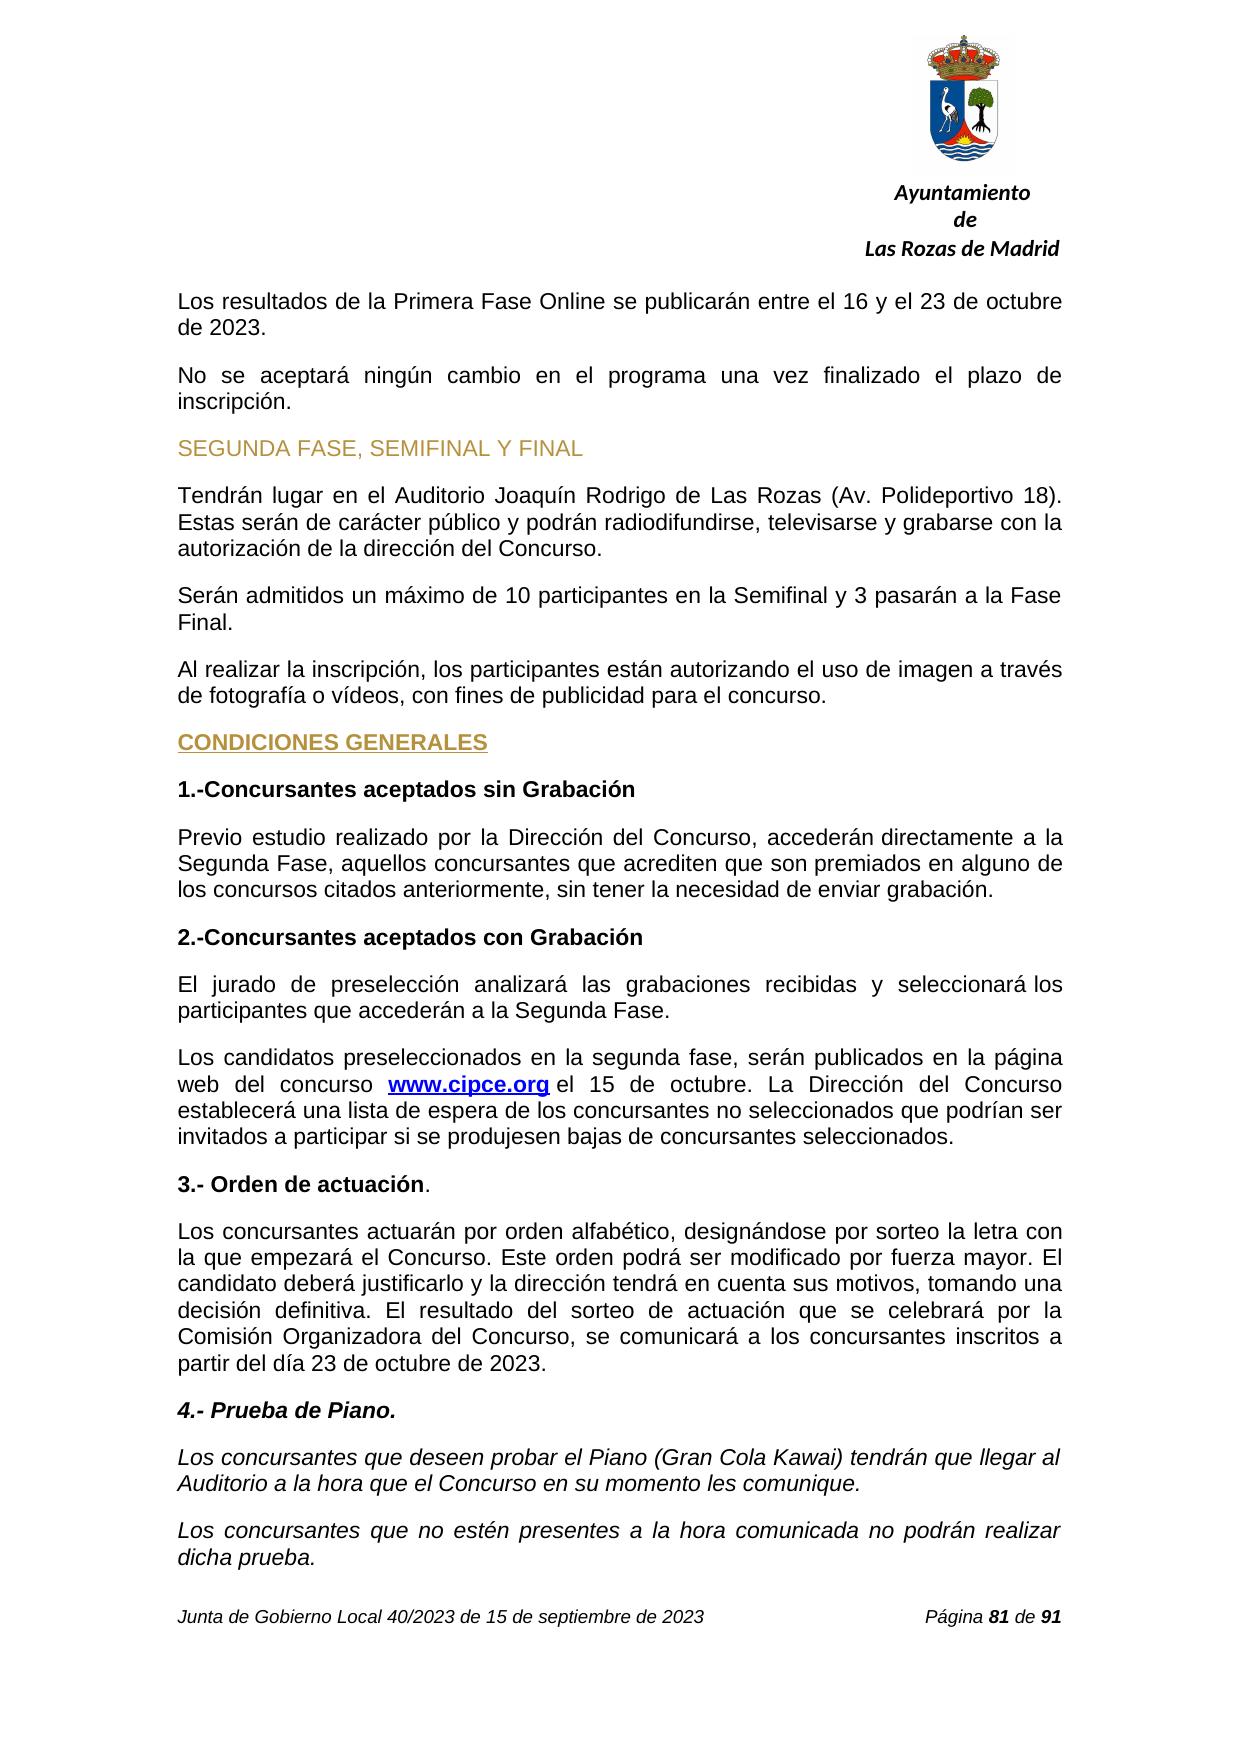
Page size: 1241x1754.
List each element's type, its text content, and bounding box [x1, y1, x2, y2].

text No se aceptará ningún cambio en el programa una vez finalizado el plazo de inscripción. [177, 362, 1063, 414]
text CONDICIONES GENERALES [177, 729, 1063, 756]
text Los concursantes que no estén presentes a la hora comunicada no podrán realizar dicha prueba. [177, 1517, 1063, 1570]
text Los concursantes que deseen probar el Piano (Gran Cola Kawai) tendrán que llegar al Auditorio a la hora que el Concurso en su momento les comunique. [177, 1444, 1063, 1497]
text Previo estudio realizado por la Dirección del Concurso, accederán directamente a la Segunda Fase, aquellos concursantes que acrediten que son premiados en alguno de los concursos citados anteriormente, sin tener la necesidad de enviar grabación. [177, 824, 1063, 903]
text 2.-Concursantes aceptados con Grabación [177, 923, 1063, 950]
text Tendrán lugar en el Auditorio Joaquín Rodrigo de Las Rozas (Av. Polideportivo 18). Estas serán de carácter público y podrán radiodifundirse, televisarse y grabarse con la autorización de la dirección del Concurso. [177, 482, 1063, 561]
text 4.- Prueba de Piano. [177, 1397, 1063, 1423]
text Los candidatos preseleccionados en la segunda fase, serán publicados en la página web del concurso www.cipce.org el 15 de octubre. La Dirección del Concurso establecerá una lista de espera de los concursantes no seleccionados que podrían ser invitados a participar si se produjesen bajas de concursantes seleccionados. [177, 1044, 1063, 1150]
text 1.-Concursantes aceptados sin Grabación [177, 776, 1063, 803]
text SEGUNDA FASE, SEMIFINAL Y FINAL [177, 435, 1063, 461]
text El jurado de preselección analizará las grabaciones recibidas y seleccionará los participantes que accederán a la Segunda Fase. [177, 971, 1063, 1023]
text Serán admitidos un máximo de 10 participantes en la Semifinal y 3 pasarán a la Fase Final. [177, 582, 1063, 635]
text Al realizar la inscripción, los participantes están autorizando el uso de imagen a través de fotografía o vídeos, con fines de publicidad para el concurso. [177, 656, 1063, 708]
text Los concursantes actuarán por orden alfabético, designándose por sorteo la letra con la que empezará el Concurso. Este orden podrá ser modificado por fuerza mayor. El candidato deberá justificarlo y la dirección tendrá en cuenta sus motivos, tomando una decisión definitiva. El resultado del sorteo de actuación que se celebrará por la Comisión Organizadora del Concurso, se comunicará a los concursantes inscritos a partir del día 23 de octubre de 2023. [177, 1218, 1063, 1376]
text Los resultados de la Primera Fase Online se publicarán entre el 16 y el 23 de octubre de 2023. [177, 288, 1063, 341]
text 3.- Orden de actuación. [177, 1171, 1063, 1197]
